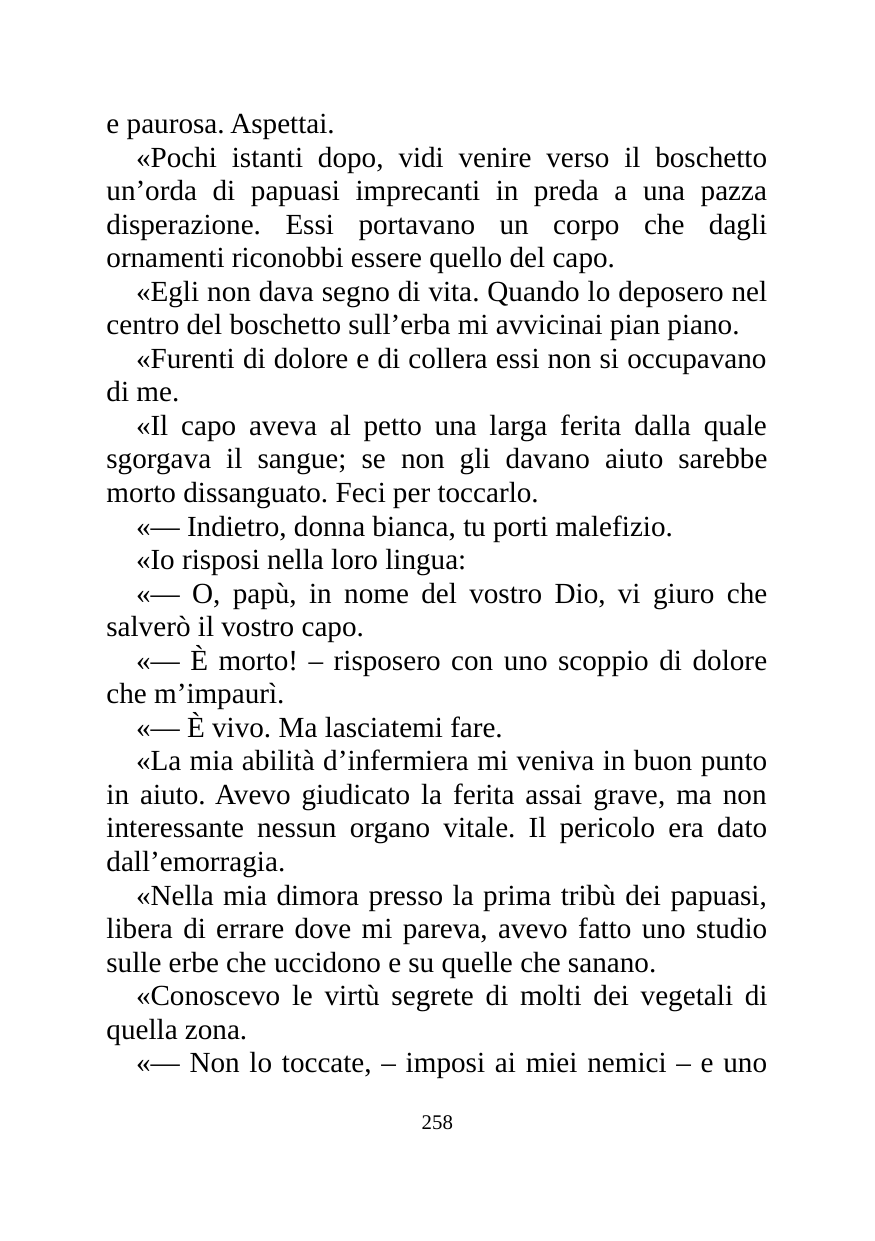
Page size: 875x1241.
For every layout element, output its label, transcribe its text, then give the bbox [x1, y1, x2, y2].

text «La mia abilità d’infermiera mi veniva in buon punto in aiuto. Avevo giudicato la ferita assai grave, ma non interessante nessun organo vitale. Il pericolo era dato dall’emorragia. [106, 743, 768, 878]
text «— È vivo. Ma lasciatemi fare. [106, 710, 768, 743]
text «— È morto! – risposero con uno scoppio di dolore che m’impaurì. [106, 643, 768, 710]
text «Conoscevo le virtù segrete di molti dei vegetali di quella zona. [106, 978, 768, 1045]
text e paurosa. Aspettai. [106, 106, 768, 140]
text «Furenti di dolore e di collera essi non si occupavano di me. [106, 341, 768, 408]
text «Il capo aveva al petto una larga ferita dalla quale sgorgava il sangue; se non gli davano aiuto sarebbe morto dissanguato. Feci per toccarlo. [106, 408, 768, 509]
text «— O, papù, in nome del vostro Dio, vi giuro che salverò il vostro capo. [106, 576, 768, 643]
text «— Indietro, donna bianca, tu porti malefizio. [106, 509, 768, 542]
text «Pochi istanti dopo, vidi venire verso il boschetto un’orda di papuasi imprecanti in preda a una pazza disperazione. Essi portavano un corpo che dagli ornamenti riconobbi essere quello del capo. [106, 140, 768, 274]
text «Egli non dava segno di vita. Quando lo deposero nel centro del boschetto sull’erba mi avvicinai pian piano. [106, 274, 768, 341]
text «— Non lo toccate, – imposi ai miei nemici – e uno [106, 1045, 768, 1079]
text «Io risposi nella loro lingua: [106, 542, 768, 576]
text «Nella mia dimora presso la prima tribù dei papuasi, libera di errare dove mi pareva, avevo fatto uno studio sulle erbe che uccidono e su quelle che sanano. [106, 878, 768, 978]
